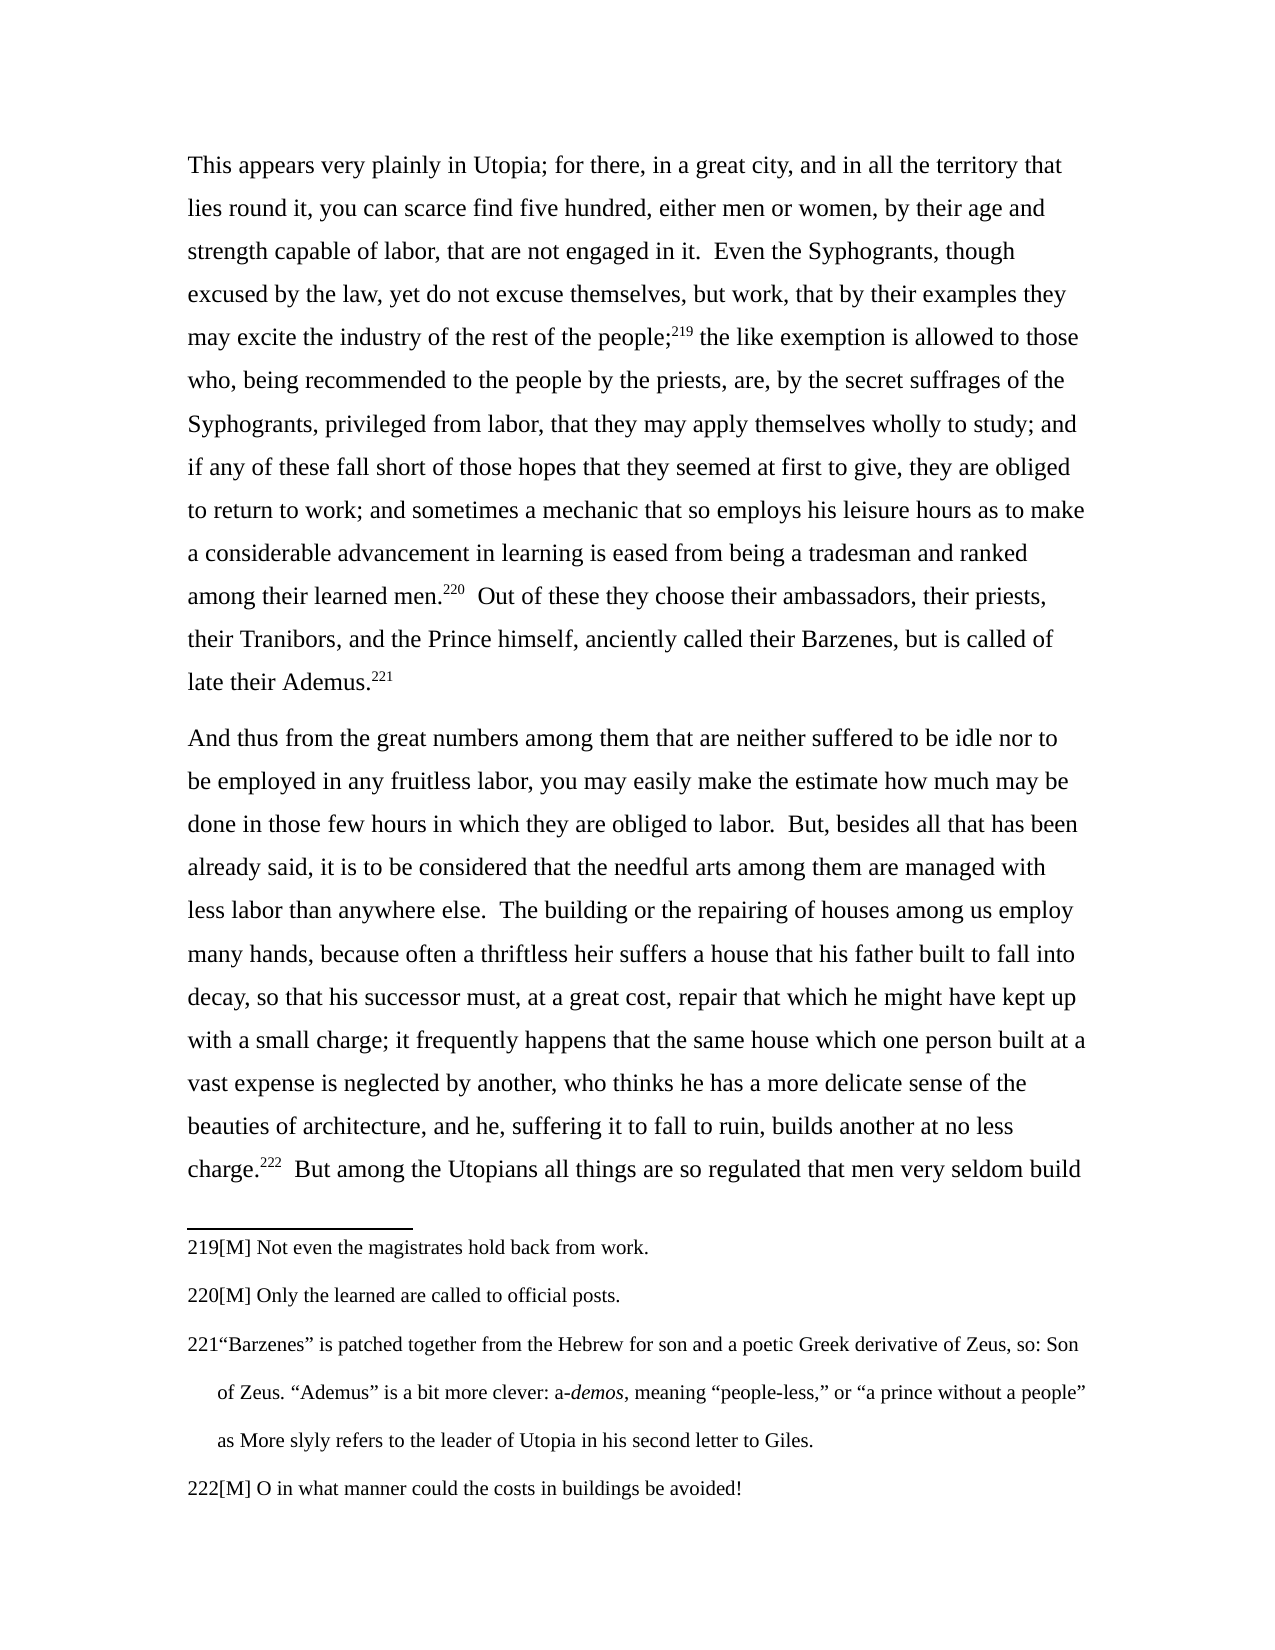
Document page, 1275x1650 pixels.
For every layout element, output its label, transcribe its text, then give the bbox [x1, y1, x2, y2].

text “Barzenes” is patched together from the Hebrew for son and a poetic Greek derivative of Zeus, so: Son of Zeus. “Ademus” is a bit more clever: a-demos, meaning “people-less,” or “a prince without a people” as More slyly refers to the leader of Utopia in his second letter to Giles. [187, 1332, 1087, 1452]
text [M] O in what manner could the costs in buildings be avoided! [187, 1476, 1087, 1500]
text [M] Only the learned are called to official posts. [187, 1283, 1087, 1307]
text And thus from the great numbers among them that are neither suffered to be idle nor to be employed in any fruitless labor, you may easily make the estimate how much may be done in those few hours in which they are obliged to labor. But, besides all that has been already said, it is to be considered that the needful arts among them are managed with less labor than anywhere else. The building or the repairing of houses among us employ many hands, because often a thriftless heir suffers a house that his father built to fall into decay, so that his successor must, at a great cost, repair that which he might have kept up with a small charge; it frequently happens that the same house which one person built at a vast expense is neglected by another, who thinks he has a more delicate sense of the beauties of architecture, and he, suffering it to fall to ruin, builds another at no less charge. But among the Utopians all things are so regulated that men very seldom build [187, 723, 1087, 1183]
text [M] Not even the magistrates hold back from work. [187, 1235, 1087, 1259]
text This appears very plainly in Utopia; for there, in a great city, and in all the territory that lies round it, you can scarce find five hundred, either men or women, by their age and strength capable of labor, that are not engaged in it. Even the Syphogrants, though excused by the law, yet do not excuse themselves, but work, that by their examples they may excite the industry of the rest of the people; the like exemption is allowed to those who, being recommended to the people by the priests, are, by the secret suffrages of the Syphogrants, privileged from labor, that they may apply themselves wholly to study; and if any of these fall short of those hopes that they seemed at first to give, they are obliged to return to work; and sometimes a mechanic that so employs his leisure hours as to make a considerable advancement in learning is eased from being a tradesman and ranked among their learned men. Out of these they choose their ambassadors, their priests, their Tranibors, and the Prince himself, anciently called their Barzenes, but is called of late their Ademus. [187, 150, 1087, 696]
